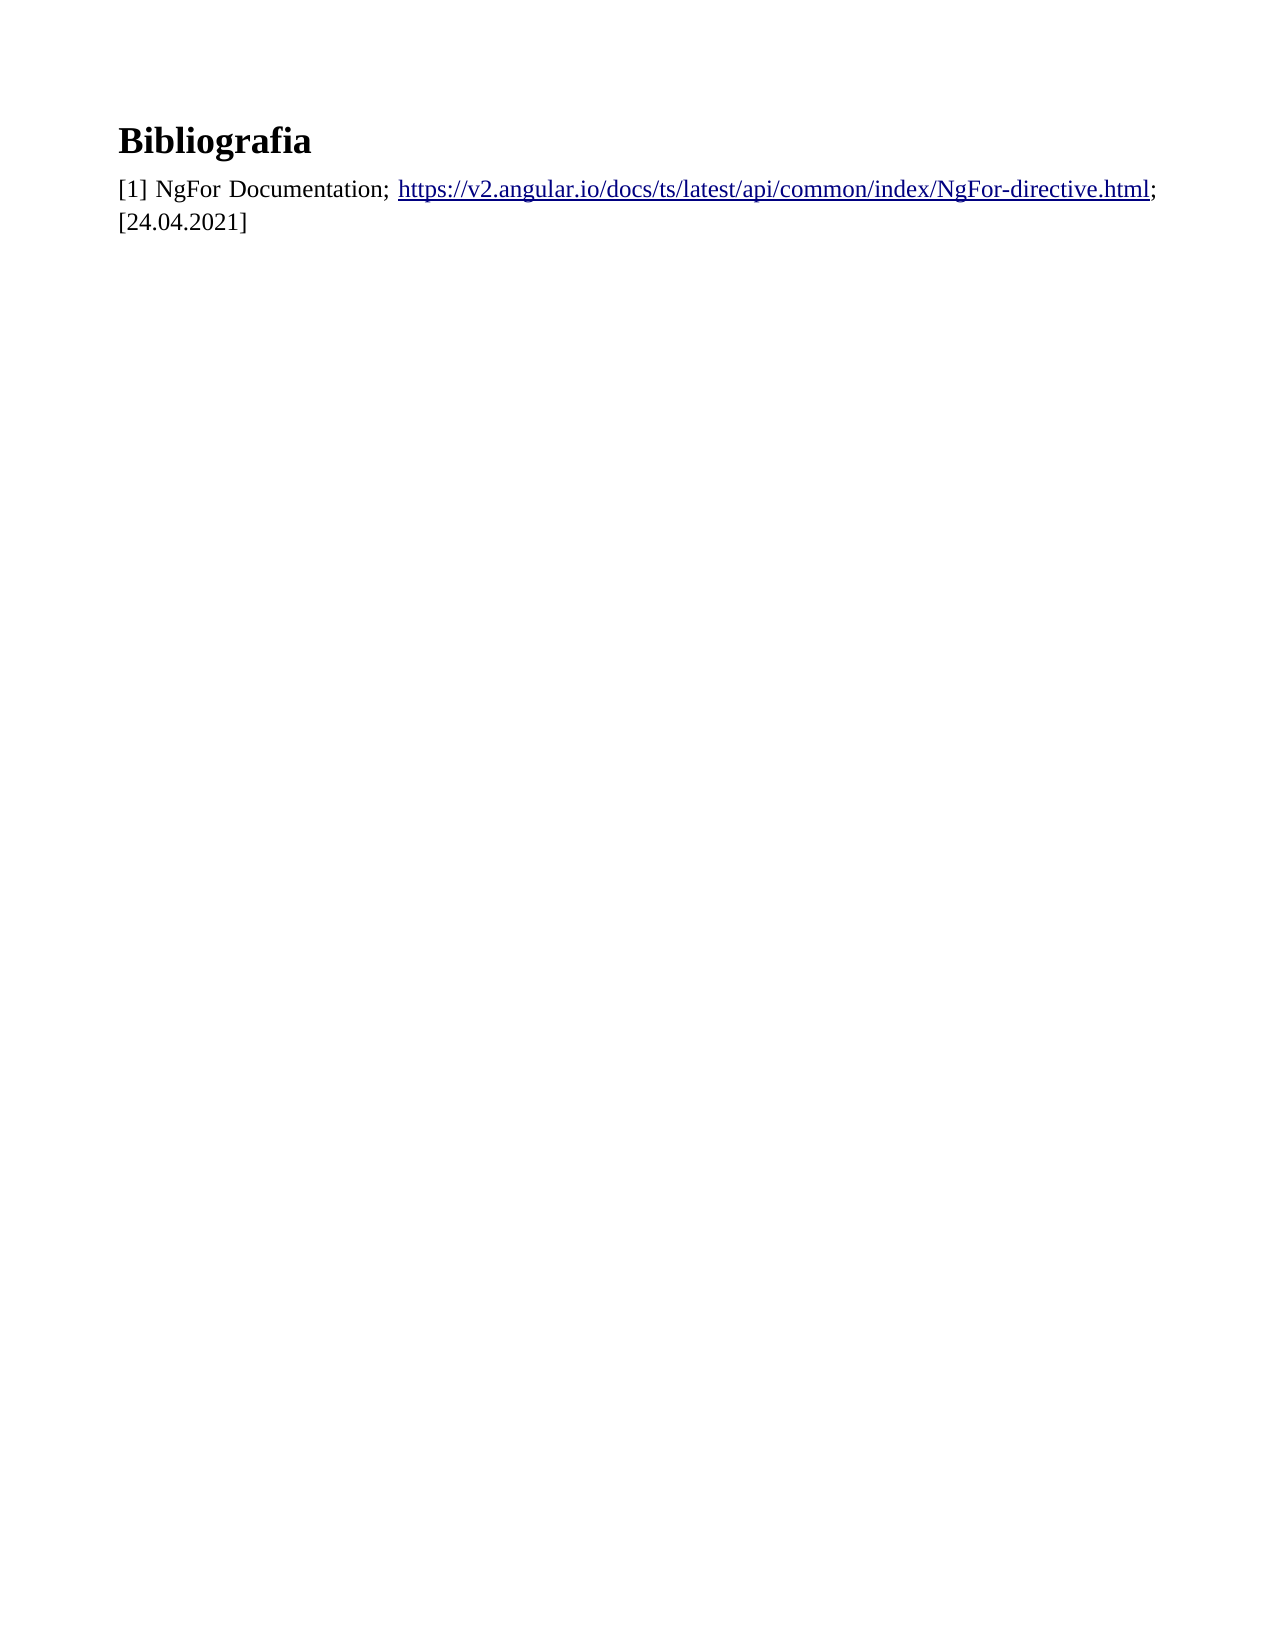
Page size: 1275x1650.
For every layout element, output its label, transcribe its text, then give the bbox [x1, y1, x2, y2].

subtitle Bibliografia [118, 118, 1157, 162]
text [1] NgFor Documentation; https://v2.angular.io/docs/ts/latest/api/common/index/NgFor-directive.html; [24.04.2021] [118, 174, 1157, 236]
